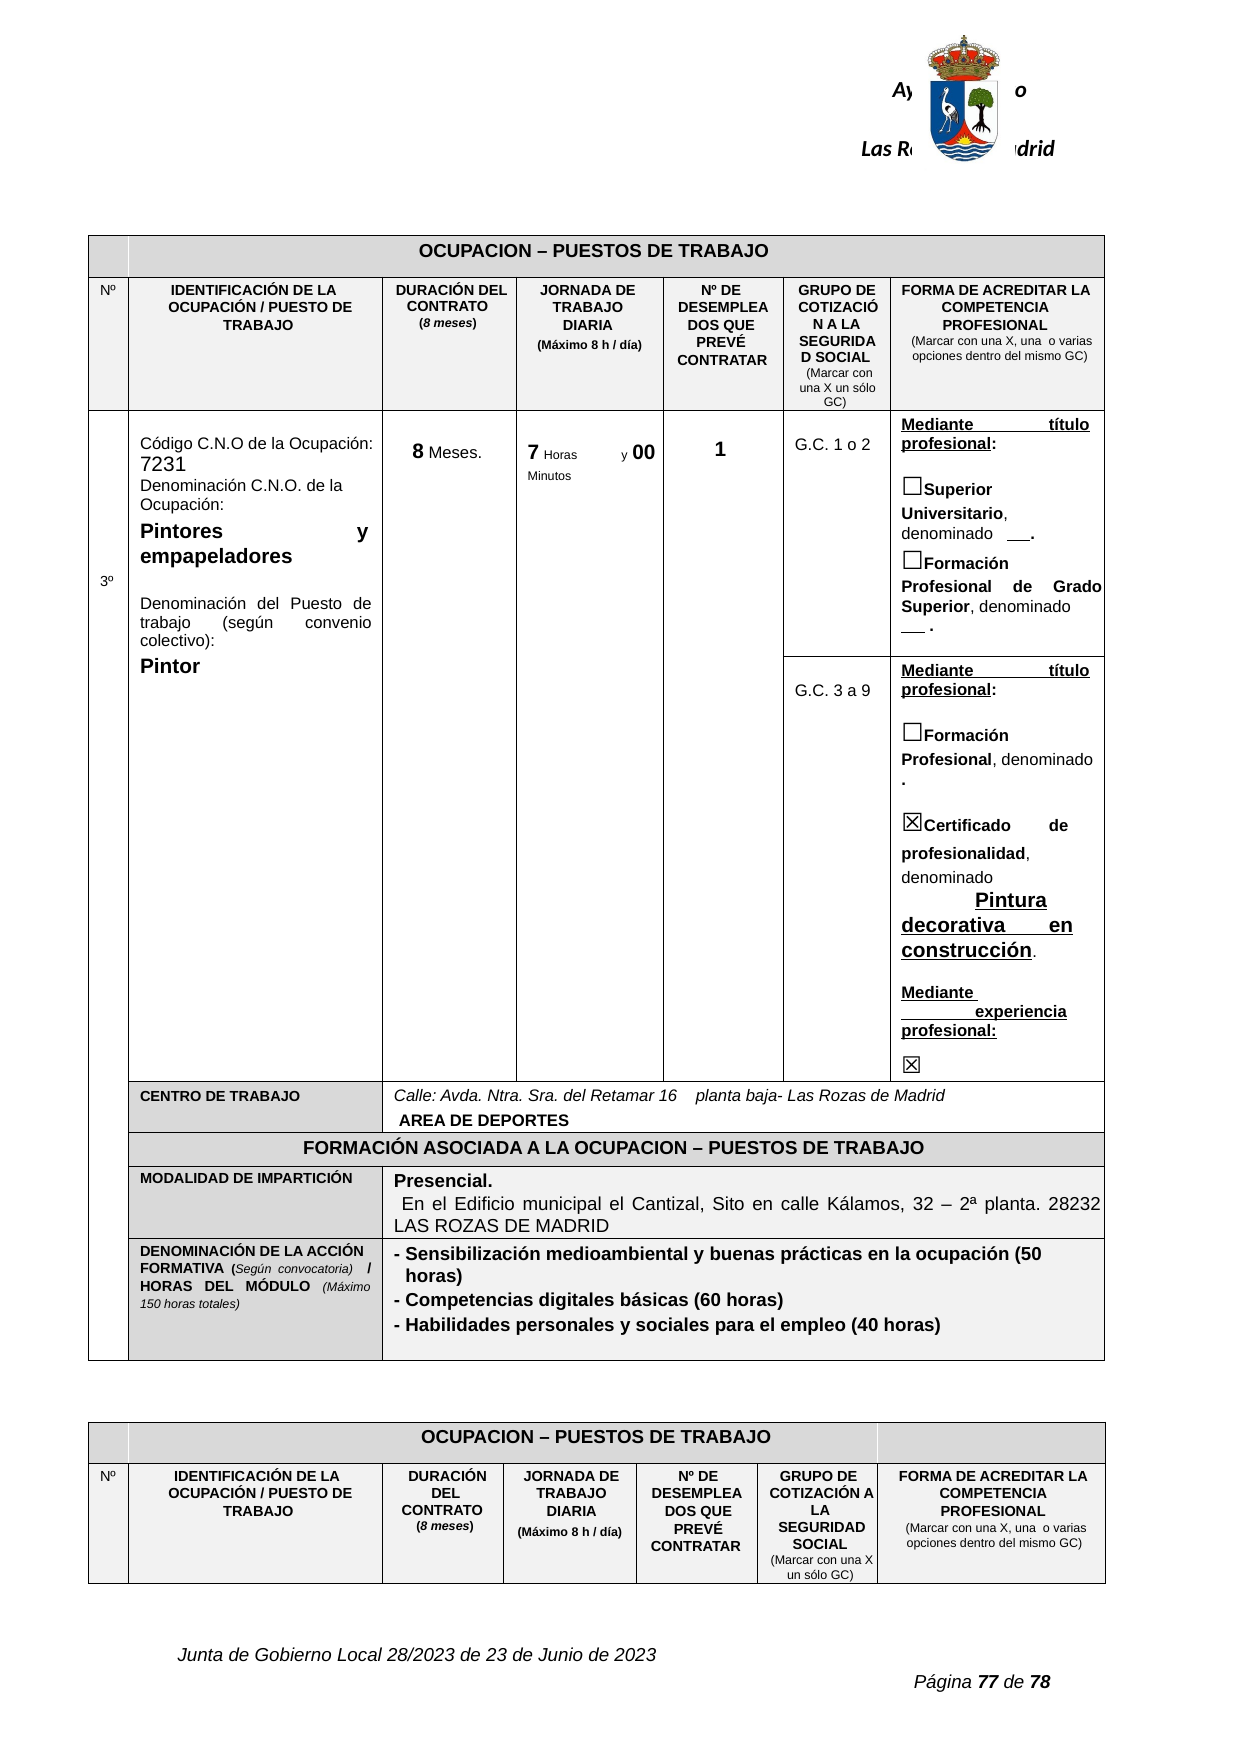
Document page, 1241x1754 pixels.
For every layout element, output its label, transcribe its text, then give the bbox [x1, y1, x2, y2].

table_cell 7 Horas y 00 Minutos [517, 411, 663, 1081]
table_cell JORNADA DE TRABAJO DIARIA (Máximo 8 h / día) [517, 278, 663, 410]
table_cell Código C.N.O de la Ocupación: 7231 Denominación C.N.O. de la Ocupación: Pintores y empapeladores Denominación del Puesto de trabajo (según convenio colectivo): Pintor [129, 411, 382, 1081]
table_cell FORMA DE ACREDITAR LA COMPETENCIA PROFESIONAL (Marcar con una X, una o varias opciones dentro del mismo GC) [878, 1464, 1105, 1583]
table_cell IDENTIFICACIÓN DE LA OCUPACIÓN / PUESTO DE TRABAJO [129, 278, 382, 410]
table_cell Nº [89, 278, 128, 410]
table_header [89, 236, 128, 277]
table_cell DURACIÓN DEL CONTRATO (8 meses) [383, 278, 516, 410]
table_cell 8 Meses. [383, 411, 516, 1081]
table_cell DENOMINACIÓN DE LA ACCIÓN FORMATIVA (Según convocatoria) / HORAS DEL MÓDULO (Máximo 150 horas totales) [129, 1239, 382, 1360]
table_cell FORMACIÓN ASOCIADA A LA OCUPACION – PUESTOS DE TRABAJO [129, 1133, 1104, 1166]
table_cell DURACIÓN DEL CONTRATO (8 meses) [383, 1464, 503, 1583]
table_header [89, 1423, 128, 1463]
table_header OCUPACION – PUESTOS DE TRABAJO [383, 1423, 877, 1463]
table_cell Nº DE DESEMPLEA DOS QUE PREVÉ CONTRATAR [637, 1464, 757, 1583]
table_header [129, 1423, 383, 1463]
table_cell G.C. 3 a 9 [784, 657, 890, 1081]
table_header [878, 1423, 1105, 1463]
table_cell GRUPO DE COTIZACIÓN A LA SEGURIDAD SOCIAL (Marcar con una X un sólo GC) [758, 1464, 877, 1583]
table_cell FORMA DE ACREDITAR LA COMPETENCIA PROFESIONAL (Marcar con una X, una o varias opciones dentro del mismo GC) [891, 278, 1104, 410]
table_cell G.C. 1 o 2 [784, 411, 890, 656]
table_cell MODALIDAD DE IMPARTICIÓN [129, 1167, 382, 1238]
table_cell GRUPO DE COTIZACIÓ N A LA SEGURIDA D SOCIAL (Marcar con una X un sólo GC) [784, 278, 890, 410]
table_cell Sensibilización medioambiental y buenas prácticas en la ocupación (50 horas) Competencias digitales básicas (60 horas) Habilidades personales y sociales para el empleo (40 horas) [383, 1239, 1104, 1360]
table_cell Mediante título profesional: ☐Formación Profesional, denominado . ☒Certificado de profesionalidad, denominado Pintura decorativa en construcción. Mediante experiencia profesional: ☒ [891, 657, 1104, 1081]
table_cell Presencial. En el Edificio municipal el Cantizal, Sito en calle Kálamos, 32 – 2ª planta. 28232 LAS ROZAS DE MADRID [383, 1167, 1104, 1238]
table_cell CENTRO DE TRABAJO [129, 1082, 382, 1132]
table_cell Mediante título profesional: ☐Superior Universitario, denominado . ☐Formación Profesional de Grado Superior, denominado . [891, 411, 1104, 656]
table_cell Nº [89, 1464, 128, 1583]
table_cell JORNADA DE TRABAJO DIARIA (Máximo 8 h / día) [504, 1464, 636, 1583]
table_cell 3º [89, 411, 128, 1360]
table_cell Calle: Avda. Ntra. Sra. del Retamar 16 planta baja- Las Rozas de Madrid AREA DE DEPORTES [383, 1082, 1104, 1132]
table_cell 1 [664, 411, 783, 1081]
table_cell Nº DE DESEMPLEA DOS QUE PREVÉ CONTRATAR [664, 278, 783, 410]
table_cell IDENTIFICACIÓN DE LA OCUPACIÓN / PUESTO DE TRABAJO [129, 1464, 382, 1583]
table_header OCUPACION – PUESTOS DE TRABAJO [129, 236, 1104, 277]
